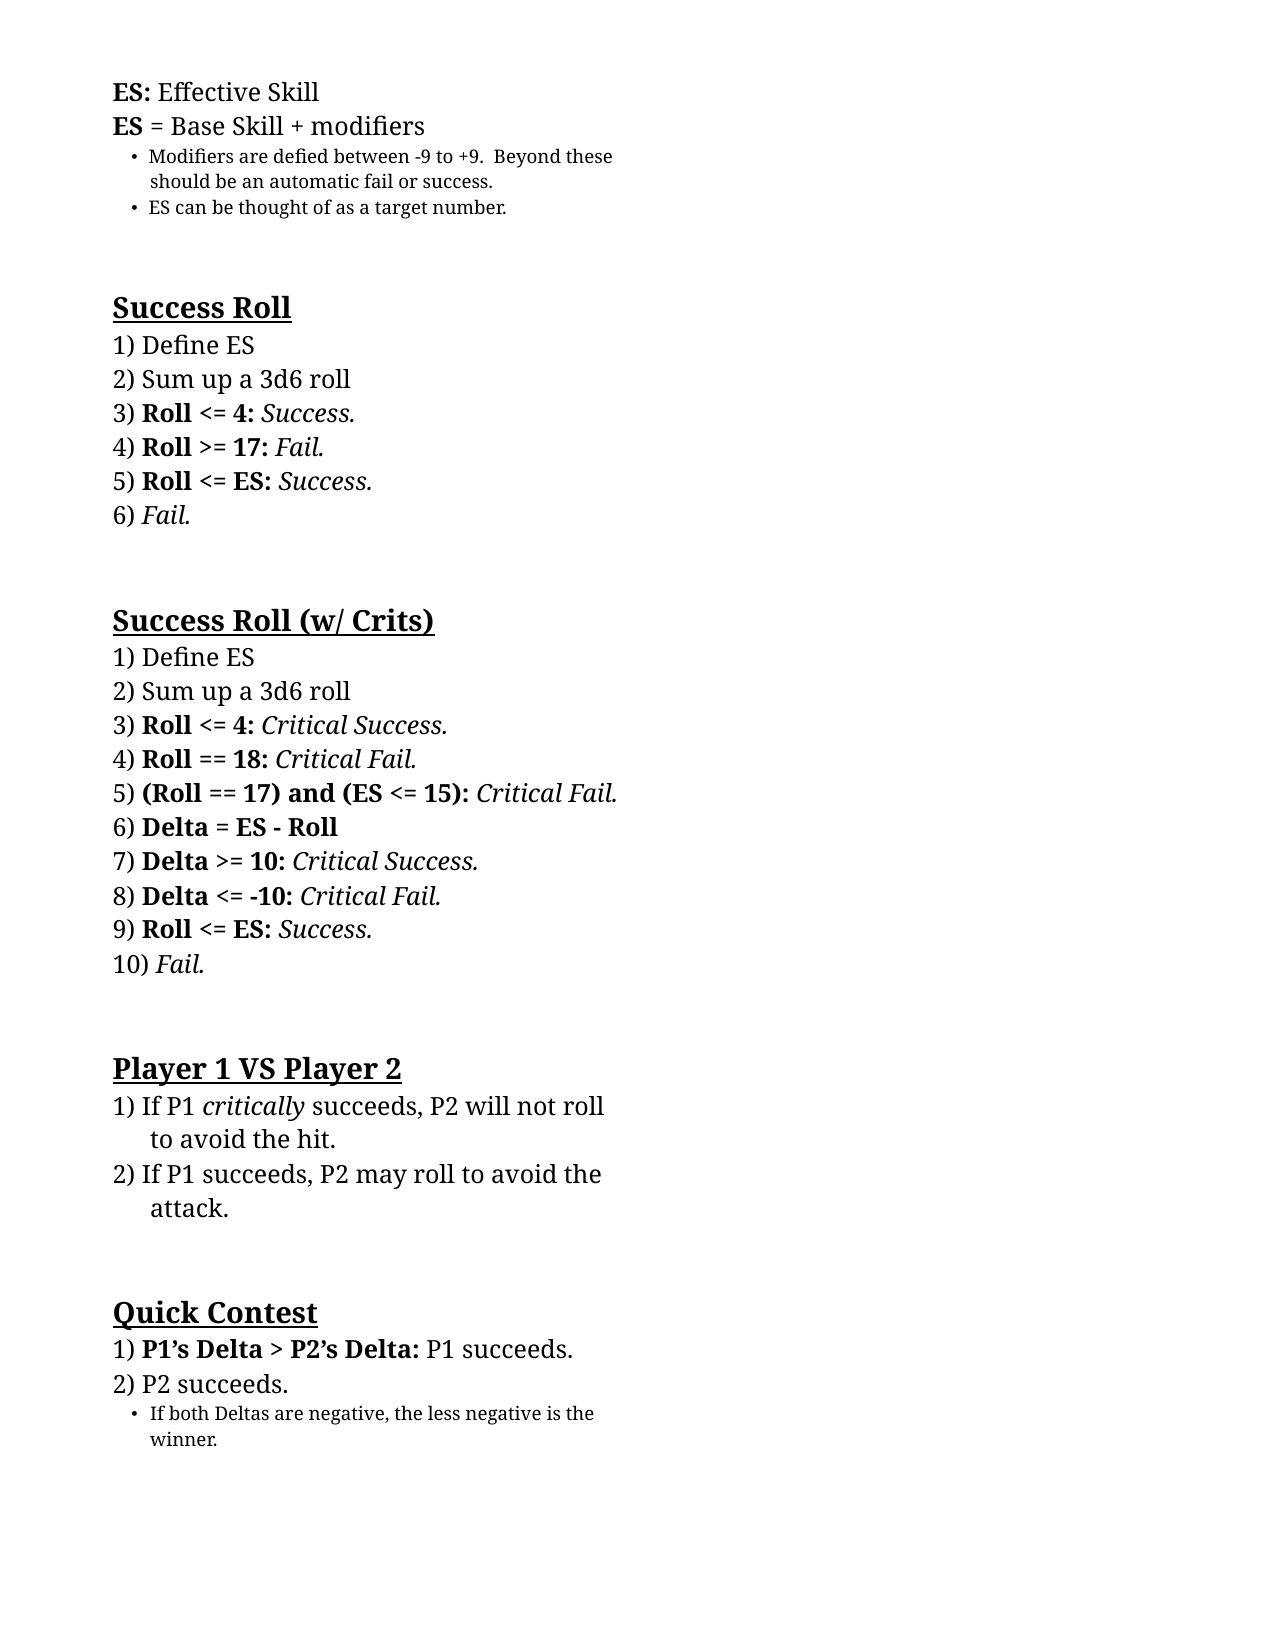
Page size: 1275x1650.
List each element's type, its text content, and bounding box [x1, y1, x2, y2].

text 8) Delta <= -10: Critical Fail. [112, 878, 630, 912]
text 1) If P1 critically succeeds, P2 will not roll to avoid the hit. [112, 1088, 630, 1156]
text Success Roll (w/ Crits) [112, 600, 630, 640]
text 5) (Roll == 17) and (ES <= 15): Critical Fail. [112, 776, 630, 810]
list Modifiers are defied between -9 to +9. Beyond these should be an automatic fail or success. [131, 143, 630, 194]
text 5) Roll <= ES: Success. [112, 464, 630, 498]
text 2) Sum up a 3d6 roll [112, 674, 630, 708]
text Quick Contest [112, 1292, 630, 1332]
text 1) P1’s Delta > P2’s Delta: P1 succeeds. [112, 1332, 630, 1366]
text ES: Effective Skill [112, 75, 630, 109]
text 9) Roll <= ES: Success. [112, 912, 630, 946]
text 4) Roll >= 17: Fail. [112, 430, 630, 464]
list If both Deltas are negative, the less negative is the winner. [131, 1400, 630, 1451]
text 6) Delta = ES - Roll [112, 810, 630, 844]
text 2) If P1 succeeds, P2 may roll to avoid the attack. [112, 1156, 630, 1224]
text 6) Fail. [112, 498, 630, 532]
text 2) P2 succeeds. [112, 1366, 630, 1400]
text 3) Roll <= 4: Success. [112, 396, 630, 430]
text 1) Define ES [112, 640, 630, 674]
text Player 1 VS Player 2 [112, 1048, 630, 1088]
text 4) Roll == 18: Critical Fail. [112, 742, 630, 776]
list ES can be thought of as a target number. [131, 194, 630, 220]
text ES = Base Skill + modifiers [112, 109, 630, 143]
text 3) Roll <= 4: Critical Success. [112, 708, 630, 742]
text 1) Define ES [112, 327, 630, 362]
text 10) Fail. [112, 946, 630, 980]
text Success Roll [112, 288, 630, 327]
text 7) Delta >= 10: Critical Success. [112, 844, 630, 878]
text 2) Sum up a 3d6 roll [112, 362, 630, 396]
